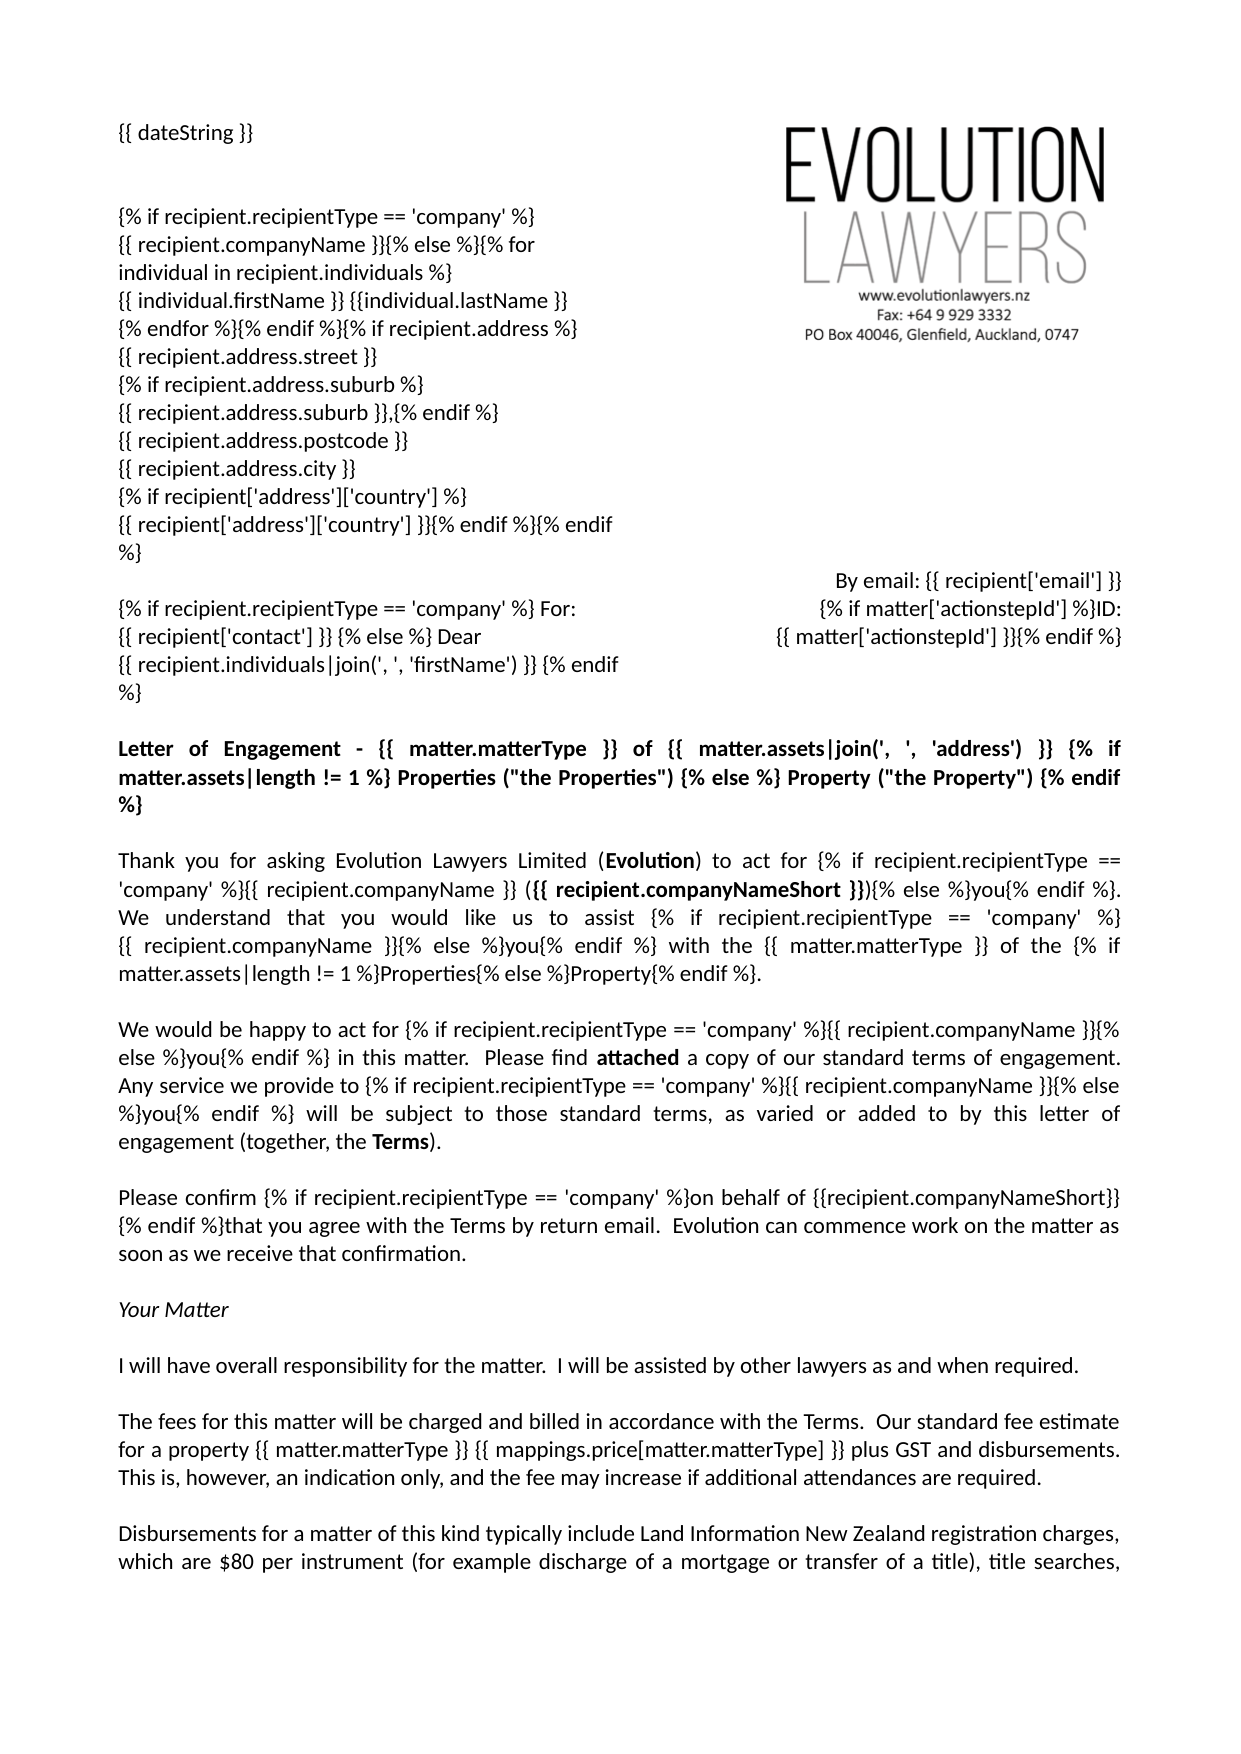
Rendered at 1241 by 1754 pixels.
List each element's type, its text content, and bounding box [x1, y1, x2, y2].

text Please confirm {% if recipient.recipientType == 'company' %}on behalf of {{recipient.companyNameShort}} {% endif %}that you agree with the Terms by return email. Evolution can commence work on the matter as soon as we receive that confirmation. [118, 1183, 1122, 1267]
table_cell By email: {{ recipient['email'] }} [620, 566, 1122, 594]
text Letter of Engagement - {{ matter.matterType }} of {{ matter.assets|join(', ', 'address') }} {% if matter.assets|length != 1 %} Properties ("the Properties") {% else %} Property ("the Property") {% endif %} [118, 734, 1122, 819]
text I will have overall responsibility for the matter. I will be assisted by other lawyers as and when required. [118, 1351, 1122, 1379]
text Your Matter [118, 1295, 1122, 1323]
text We would be happy to act for {% if recipient.recipientType == 'company' %}{{ recipient.companyName }}{% else %}you{% endif %} in this matter. Please find attached a copy of our standard terms of engagement. Any service we provide to {% if recipient.recipientType == 'company' %}{{ recipient.companyName }}{% else %}you{% endif %} will be subject to those standard terms, as varied or added to by this letter of engagement (together, the Terms). [118, 1015, 1122, 1155]
text Disbursements for a matter of this kind typically include Land Information New Zealand registration charges, which are $80 per instrument (for example discharge of a mortgage or transfer of a title), title searches, [118, 1519, 1122, 1575]
table_header {{ dateString }} {% if recipient.recipientType == 'company' %}{{ recipient.companyName }}{% else %}{% for individual in recipient.individuals %}{{ individual.firstName }} {{individual.lastName }} {% endfor %}{% endif %}{% if recipient.address %}{{ recipient.address.street }} {% if recipient.address.suburb %}{{ recipient.address.suburb }},{% endif %} {{ recipient.address.postcode }} {{ recipient.address.city }} {% if recipient['address']['country'] %}{{ recipient['address']['country'] }}{% endif %}{% endif %} [118, 118, 620, 566]
table_header [620, 118, 1122, 566]
table_cell {% if matter['actionstepId'] %}ID: {{ matter['actionstepId'] }}{% endif %} [620, 595, 1122, 707]
picture [767, 118, 1123, 349]
table_cell {% if recipient.recipientType == 'company' %} For: {{ recipient['contact'] }} {% else %} Dear {{ recipient.individuals|join(', ', 'firstName') }} {% endif %} [118, 595, 620, 707]
text Thank you for asking Evolution Lawyers Limited (Evolution) to act for {% if recipient.recipientType == 'company' %}{{ recipient.companyName }} ({{ recipient.companyNameShort }}){% else %}you{% endif %}. We understand that you would like us to assist {% if recipient.recipientType == 'company' %}{{ recipient.companyName }}{% else %}you{% endif %} with the {{ matter.matterType }} of the {% if matter.assets|length != 1 %}Properties{% else %}Property{% endif %}. [118, 847, 1122, 987]
table_cell [118, 566, 620, 594]
text The fees for this matter will be charged and billed in accordance with the Terms. Our standard fee estimate for a property {{ matter.matterType }} {{ mappings.price[matter.matterType] }} plus GST and disbursements. This is, however, an indication only, and the fee may increase if additional attendances are required. [118, 1407, 1122, 1491]
